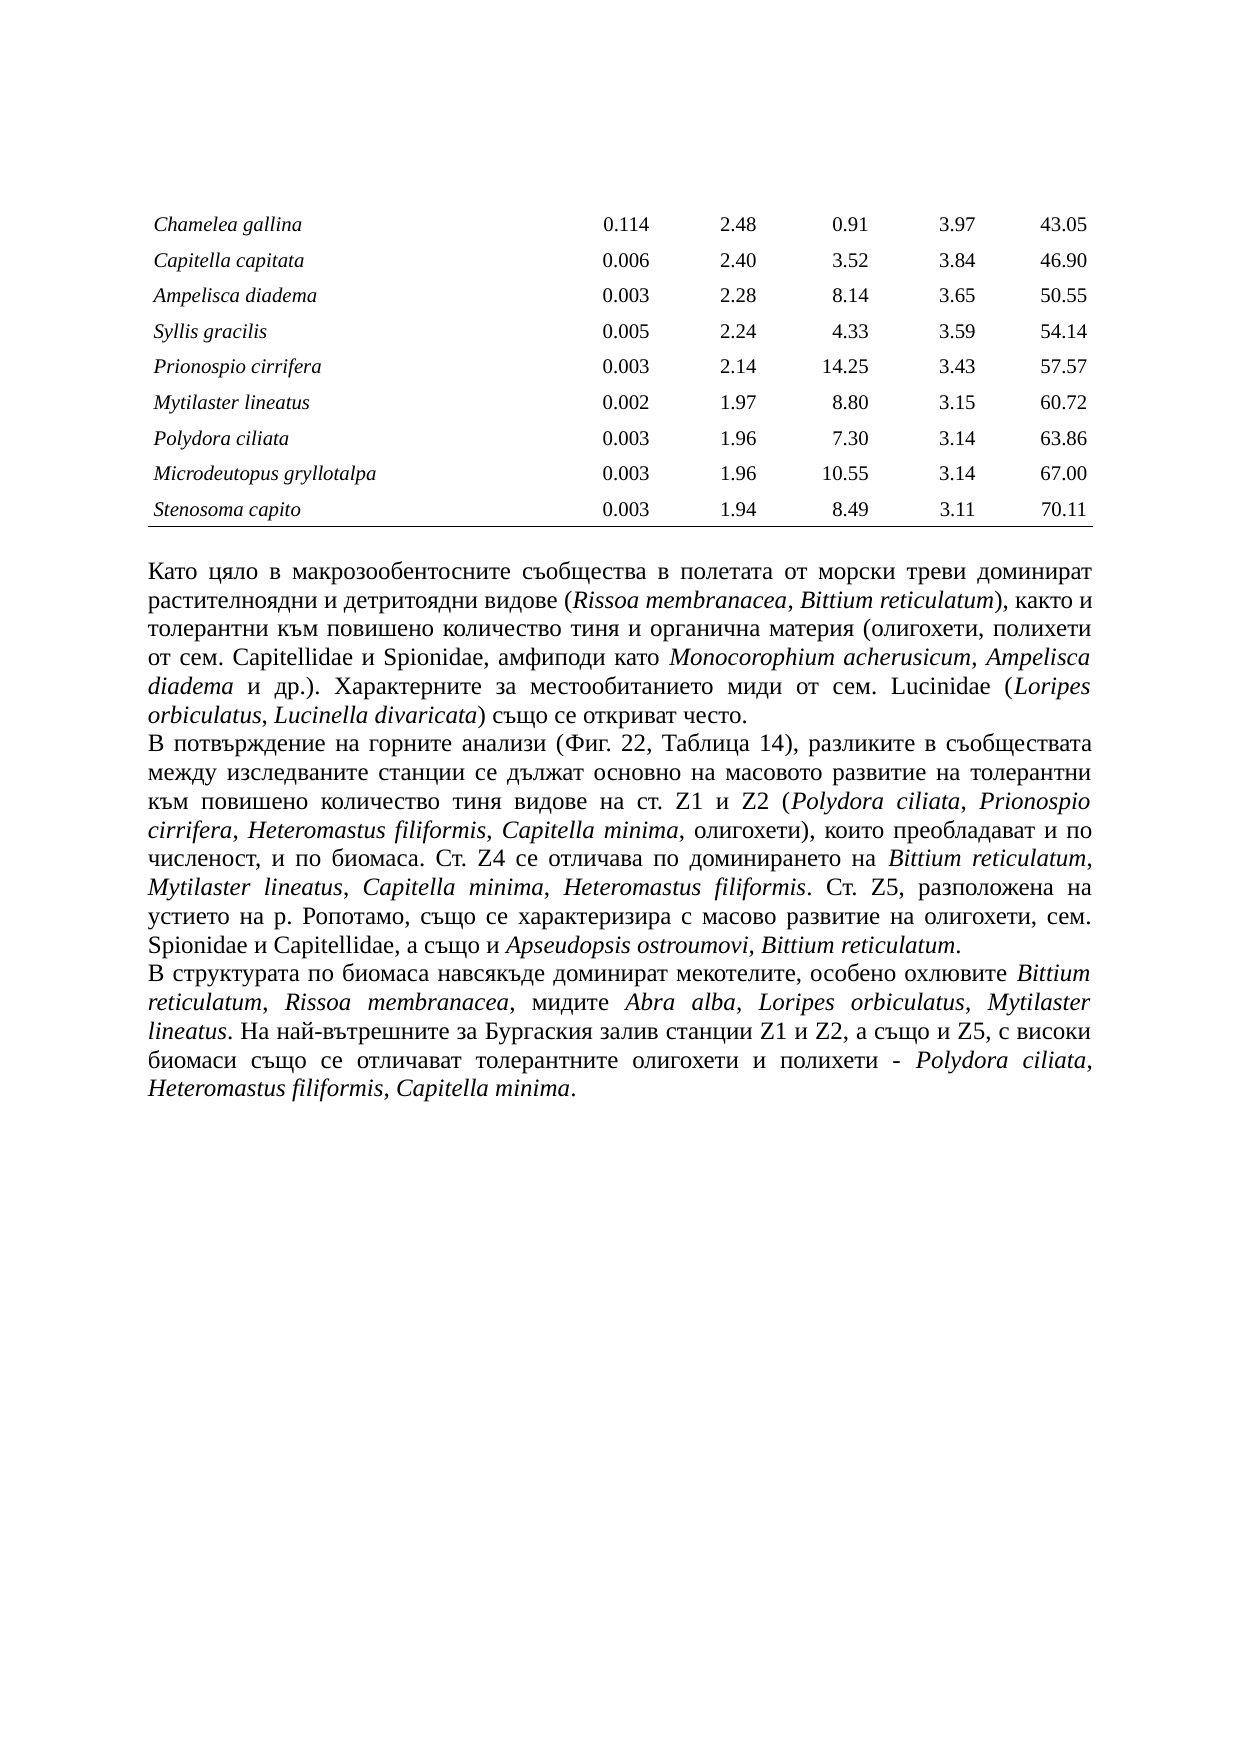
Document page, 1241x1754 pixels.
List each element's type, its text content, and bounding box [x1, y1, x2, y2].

table_cell 0.91 [762, 207, 874, 242]
table_cell 67.00 [981, 455, 1093, 491]
table_cell 3.14 [874, 420, 981, 455]
table_cell 4.33 [762, 313, 874, 349]
table_cell 57.57 [981, 349, 1093, 384]
table_cell 8.49 [762, 491, 874, 526]
table_cell 1.96 [655, 420, 762, 455]
table_cell 0.003 [525, 349, 655, 384]
table_cell 3.15 [874, 384, 981, 420]
table_cell 3.84 [874, 242, 981, 278]
table_cell Syllis gracilis [148, 313, 525, 349]
table_cell Mytilaster lineatus [148, 384, 525, 420]
table_cell 0.003 [525, 491, 655, 526]
table_cell 1.96 [655, 455, 762, 491]
table_cell Ampelisca diadema [148, 278, 525, 313]
table_cell Stenosoma capito [148, 491, 525, 526]
table_cell 43.05 [981, 207, 1093, 242]
table_cell 0.003 [525, 278, 655, 313]
table_cell 0.003 [525, 455, 655, 491]
table_cell 3.52 [762, 242, 874, 278]
table_cell 46.90 [981, 242, 1093, 278]
table_cell 50.55 [981, 278, 1093, 313]
table_cell Prionospio cirrifera [148, 349, 525, 384]
table_cell 8.80 [762, 384, 874, 420]
table_cell 3.97 [874, 207, 981, 242]
table_cell 10.55 [762, 455, 874, 491]
table_cell 2.48 [655, 207, 762, 242]
table_cell Capitella capitata [148, 242, 525, 278]
table_cell 0.005 [525, 313, 655, 349]
table_cell 3.65 [874, 278, 981, 313]
table_cell 3.14 [874, 455, 981, 491]
table_cell 2.14 [655, 349, 762, 384]
table_cell 14.25 [762, 349, 874, 384]
table_cell 54.14 [981, 313, 1093, 349]
table_cell 3.11 [874, 491, 981, 526]
table_cell Polydora ciliata [148, 420, 525, 455]
table_cell 3.59 [874, 313, 981, 349]
table_cell 70.11 [981, 491, 1093, 526]
table_cell 8.14 [762, 278, 874, 313]
table_cell 0.003 [525, 420, 655, 455]
text В потвърждение на горните анализи (Фиг. 22, Таблица 14), разликите в съобществата между изследваните станции се дължат основно на масовото развитие на толерантни към повишено количество тиня видове на ст. Z1 и Z2 (Polydora ciliata, Prionospio cirrifera, Heteromastus filiformis, Capitella minima, олигохети), които преобладават и по численост, и по биомаса. Ст. Z4 се отличава по доминирането на Bittium reticulatum, Mytilaster lineatus, Capitella minima, Heteromastus filiformis. Ст. Z5, разположена на устието на р. Ропотамо, също се характеризира с масово развитие на олигохети, сем. Spionidae и Capitellidae, а също и Apseudopsis ostroumovi, Bittium reticulatum. [148, 728, 1093, 958]
table_cell Chamelea gallina [148, 207, 525, 242]
table_cell 2.28 [655, 278, 762, 313]
table_cell 1.97 [655, 384, 762, 420]
table_cell 7.30 [762, 420, 874, 455]
table_cell 0.006 [525, 242, 655, 278]
table_cell 1.94 [655, 491, 762, 526]
table_cell 0.002 [525, 384, 655, 420]
table_cell 3.43 [874, 349, 981, 384]
table_cell Microdeutopus gryllotalpa [148, 455, 525, 491]
table_cell 2.40 [655, 242, 762, 278]
text В структурата по биомаса навсякъде доминират мекотелите, особено охлювите Bittium reticulatum, Rissoa membranacea, мидите Abra alba, Loripes orbiculatus, Mytilaster lineatus. На най-вътрешните за Бургаския залив станции Z1 и Z2, а също и Z5, с високи биомаси също се отличават толерантните олигохети и полихети - Polydora ciliata, Heteromastus filiformis, Capitella minima. [148, 958, 1093, 1102]
table_cell 63.86 [981, 420, 1093, 455]
table_cell 2.24 [655, 313, 762, 349]
table_cell 60.72 [981, 384, 1093, 420]
table_cell 0.114 [525, 207, 655, 242]
text Като цяло в макрозообентосните съобщества в полетата от морски треви доминират растителноядни и детритоядни видове (Rissoa membranacea, Bittium reticulatum), както и толерантни към повишено количество тиня и органична материя (олигохети, полихети от сем. Capitellidae и Spionidae, амфиподи като Monocorophium acherusicum, Ampelisca diadema и др.). Характерните за местообитанието миди от сем. Lucinidae (Loripes orbiculatus, Lucinella divaricata) също се откриват често. [148, 556, 1093, 728]
